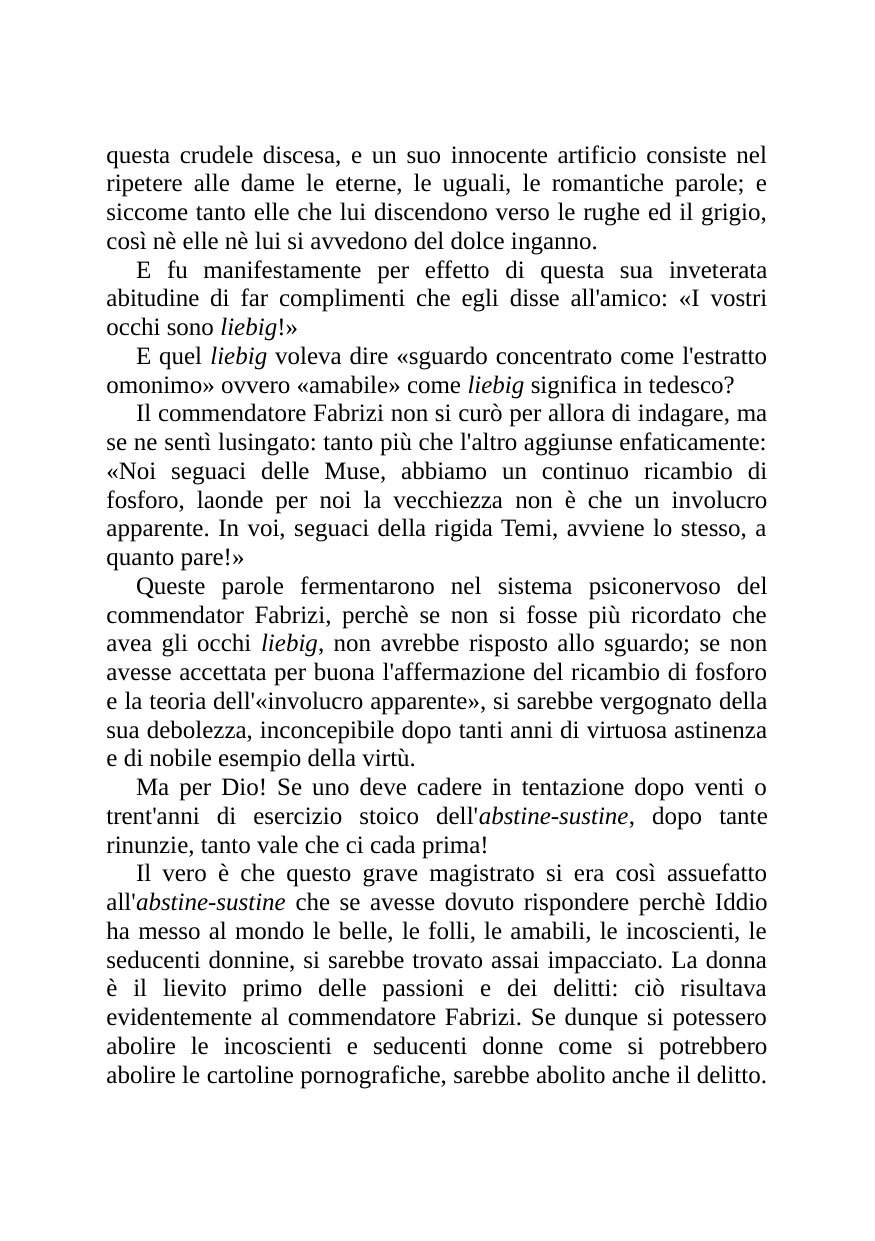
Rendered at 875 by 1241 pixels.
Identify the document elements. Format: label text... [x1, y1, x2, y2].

text Ma per Dio! Se uno deve cadere in tentazione dopo venti o trent'anni di esercizio stoico dell'abstine-sustine, dopo tante rinunzie, tanto vale che ci cada prima! [106, 772, 768, 858]
text Il commendatore Fabrizi non si curò per allora di indagare, ma se ne sentì lusingato: tanto più che l'altro aggiunse enfaticamente: «Noi seguaci delle Muse, abbiamo un continuo ricambio di fosforo, laonde per noi la vecchiezza non è che un involucro apparente. In voi, seguaci della rigida Temi, avviene lo stesso, a quanto pare!» [106, 398, 768, 571]
text E quel liebig voleva dire «sguardo concentrato come l'estratto omonimo» ovvero «amabile» come liebig significa in tedesco? [106, 341, 768, 398]
text Il vero è che questo grave magistrato si era così assuefatto all'abstine-sustine che se avesse dovuto rispondere perchè Iddio ha messo al mondo le belle, le folli, le amabili, le incoscienti, le seducenti donnine, si sarebbe trovato assai impacciato. La donna è il lievito primo delle passioni e dei delitti: ciò risultava evidentemente al commendatore Fabrizi. Se dunque si potessero abolire le incoscienti e seducenti donne come si potrebbero abolire le cartoline pornografiche, sarebbe abolito anche il delitto. [106, 858, 768, 1088]
text E fu manifestamente per effetto di questa sua inveterata abitudine di far complimenti che egli disse all'amico: «I vostri occhi sono liebig!» [106, 255, 768, 341]
text Queste parole fermentarono nel sistema psiconervoso del commendator Fabrizi, perchè se non si fosse più ricordato che avea gli occhi liebig, non avrebbe risposto allo sguardo; se non avesse accettata per buona l'affermazione del ricambio di fosforo e la teoria dell'«involucro apparente», si sarebbe vergognato della sua debolezza, inconcepibile dopo tanti anni di virtuosa astinenza e di nobile esempio della virtù. [106, 571, 768, 772]
text questa crudele discesa, e un suo innocente artificio consiste nel ripetere alle dame le eterne, le uguali, le romantiche parole; e siccome tanto elle che lui discendono verso le rughe ed il grigio, così nè elle nè lui si avvedono del dolce inganno. [106, 140, 768, 255]
